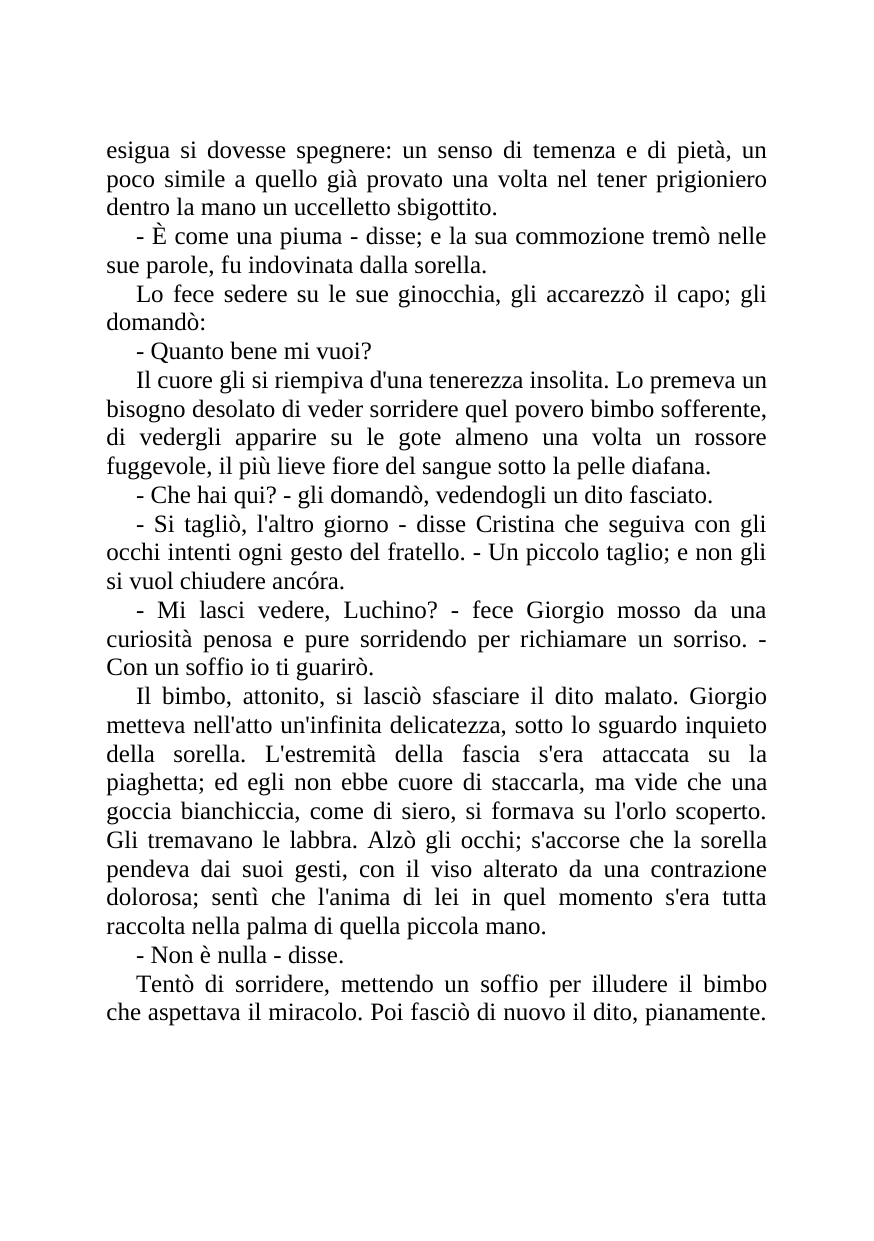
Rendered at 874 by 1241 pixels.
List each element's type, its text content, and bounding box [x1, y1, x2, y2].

text Lo fece sedere su le sue ginocchia, gli accarezzò il capo; gli domandò: [106, 279, 768, 336]
text - Si tagliò, l'altro giorno - disse Cristina che seguiva con gli occhi intenti ogni gesto del fratello. - Un piccolo taglio; e non gli si vuol chiudere ancóra. [106, 509, 768, 595]
text Tentò di sorridere, mettendo un soffio per illudere il bimbo che aspettava il miracolo. Poi fasciò di nuovo il dito, pianamente. [106, 969, 768, 1026]
text Il cuore gli si riempiva d'una tenerezza insolita. Lo premeva un bisogno desolato di veder sorridere quel povero bimbo sofferente, di vedergli apparire su le gote almeno una volta un rossore fuggevole, il più lieve fiore del sangue sotto la pelle diafana. [106, 365, 768, 480]
text - Non è nulla - disse. [106, 940, 768, 969]
text Il bimbo, attonito, si lasciò sfasciare il dito malato. Giorgio metteva nell'atto un'infinita delicatezza, sotto lo sguardo inquieto della sorella. L'estremità della fascia s'era attaccata su la piaghetta; ed egli non ebbe cuore di staccarla, ma vide che una goccia bianchiccia, come di siero, si formava su l'orlo scoperto. Gli tremavano le labbra. Alzò gli occhi; s'accorse che la sorella pendeva dai suoi gesti, con il viso alterato da una contrazione dolorosa; sentì che l'anima di lei in quel momento s'era tutta raccolta nella palma di quella piccola mano. [106, 681, 768, 940]
text - È come una piuma - disse; e la sua commozione tremò nelle sue parole, fu indovinata dalla sorella. [106, 221, 768, 279]
text - Che hai qui? - gli domandò, vedendogli un dito fasciato. [106, 480, 768, 509]
text esigua si dovesse spegnere: un senso di temenza e di pietà, un poco simile a quello già provato una volta nel tener prigioniero dentro la mano un uccelletto sbigottito. [106, 135, 768, 221]
text - Mi lasci vedere, Luchino? - fece Giorgio mosso da una curiosità penosa e pure sorridendo per richiamare un sorriso. - Con un soffio io ti guarirò. [106, 595, 768, 681]
text - Quanto bene mi vuoi? [106, 336, 768, 365]
